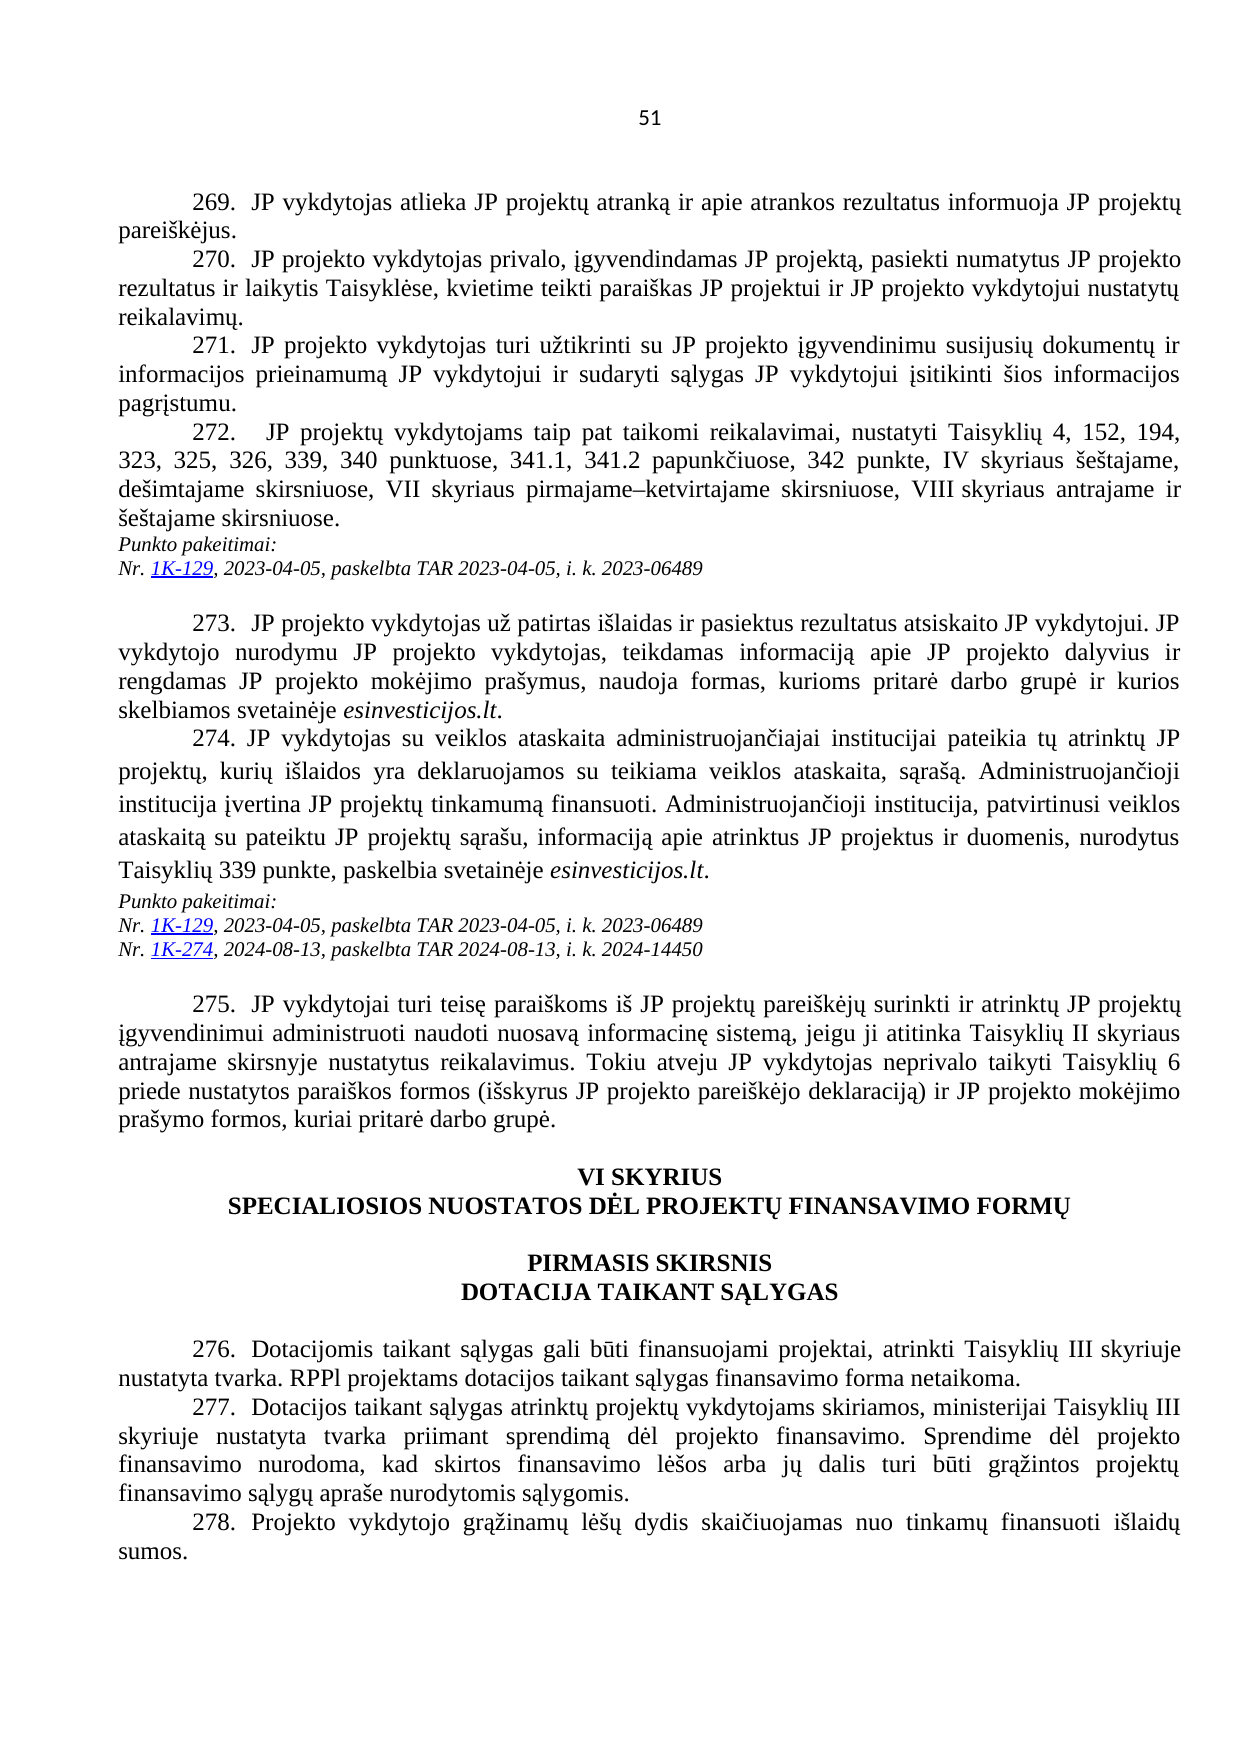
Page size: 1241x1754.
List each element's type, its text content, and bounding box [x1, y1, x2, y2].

text Nr. 1K-129, 2023-04-05, paskelbta TAR 2023-04-05, i. k. 2023-06489 [118, 913, 1181, 937]
text 272. JP projektų vykdytojams taip pat taikomi reikalavimai, nustatyti Taisyklių 4, 152, 194, 323, 325, 326, 339, 340 punktuose, 341.1, 341.2 papunkčiuose, 342 punkte, IV skyriaus šeštajame, dešimtajame skirsniuose, VII skyriaus pirmajame–ketvirtajame skirsniuose, VIII skyriaus antrajame ir šeštajame skirsniuose. [118, 417, 1181, 532]
text 274. JP vykdytojas su veiklos ataskaita administruojančiajai institucijai pateikia tų atrinktų JP projektų, kurių išlaidos yra deklaruojamos su teikiama veiklos ataskaita, sąrašą. Administruojančioji institucija įvertina JP projektų tinkamumą finansuoti. Administruojančioji institucija, patvirtinusi veiklos ataskaitą su pateiktu JP projektų sąrašu, informaciją apie atrinktus JP projektus ir duomenis, nurodytus Taisyklių 339 punkte, paskelbia svetainėje esinvesticijos.lt. [118, 723, 1181, 884]
subtitle PIRMASIS SKIRSNIS [118, 1248, 1181, 1277]
text 271. JP projekto vykdytojas turi užtikrinti su JP projekto įgyvendinimu susijusių dokumentų ir informacijos prieinamumą JP vykdytojui ir sudaryti sąlygas JP vykdytojui įsitikinti šios informacijos pagrįstumu. [118, 330, 1181, 417]
text Punkto pakeitimai: [118, 532, 1181, 556]
text 278. Projekto vykdytojo grąžinamų lėšų dydis skaičiuojamas nuo tinkamų finansuoti išlaidų sumos. [118, 1507, 1181, 1564]
text 275. JP vykdytojai turi teisę paraiškoms iš JP projektų pareiškėjų surinkti ir atrinktų JP projektų įgyvendinimui administruoti naudoti nuosavą informacinę sistemą, jeigu ji atitinka Taisyklių II skyriaus antrajame skirsnyje nustatytus reikalavimus. Tokiu atveju JP vykdytojas neprivalo taikyti Taisyklių 6 priede nustatytos paraiškos formos (išskyrus JP projekto pareiškėjo deklaraciją) ir JP projekto mokėjimo prašymo formos, kuriai pritarė darbo grupė. [118, 989, 1181, 1133]
text 270. JP projekto vykdytojas privalo, įgyvendindamas JP projektą, pasiekti numatytus JP projekto rezultatus ir laikytis Taisyklėse, kvietime teikti paraiškas JP projektui ir JP projekto vykdytojui nustatytų reikalavimų. [118, 244, 1181, 330]
text 276. Dotacijomis taikant sąlygas gali būti finansuojami projektai, atrinkti Taisyklių III skyriuje nustatyta tvarka. RPPl projektams dotacijos taikant sąlygas finansavimo forma netaikoma. [118, 1334, 1181, 1392]
text 277. Dotacijos taikant sąlygas atrinktų projektų vykdytojams skiriamos, ministerijai Taisyklių III skyriuje nustatyta tvarka priimant sprendimą dėl projekto finansavimo. Sprendime dėl projekto finansavimo nurodoma, kad skirtos finansavimo lėšos arba jų dalis turi būti grąžintos projektų finansavimo sąlygų apraše nurodytomis sąlygomis. [118, 1392, 1181, 1507]
text Nr. 1K-274, 2024-08-13, paskelbta TAR 2024-08-13, i. k. 2024-14450 [118, 937, 1181, 961]
text Nr. 1K-129, 2023-04-05, paskelbta TAR 2023-04-05, i. k. 2023-06489 [118, 556, 1181, 580]
text 273. JP projekto vykdytojas už patirtas išlaidas ir pasiektus rezultatus atsiskaito JP vykdytojui. JP vykdytojo nurodymu JP projekto vykdytojas, teikdamas informaciją apie JP projekto dalyvius ir rengdamas JP projekto mokėjimo prašymus, naudoja formas, kurioms pritarė darbo grupė ir kurios skelbiamos svetainėje esinvesticijos.lt. [118, 608, 1181, 723]
subtitle DOTACIJA TAIKANT SĄLYGAS [118, 1277, 1181, 1306]
text VI SKYRIUS [118, 1162, 1181, 1191]
text SPECIALIOSIOS NUOSTATOS DĖL PROJEKTŲ FINANSAVIMO FORMŲ [118, 1191, 1181, 1219]
text 269. JP vykdytojas atlieka JP projektų atranką ir apie atrankos rezultatus informuoja JP projektų pareiškėjus. [118, 187, 1181, 244]
text Punkto pakeitimai: [118, 888, 1181, 913]
